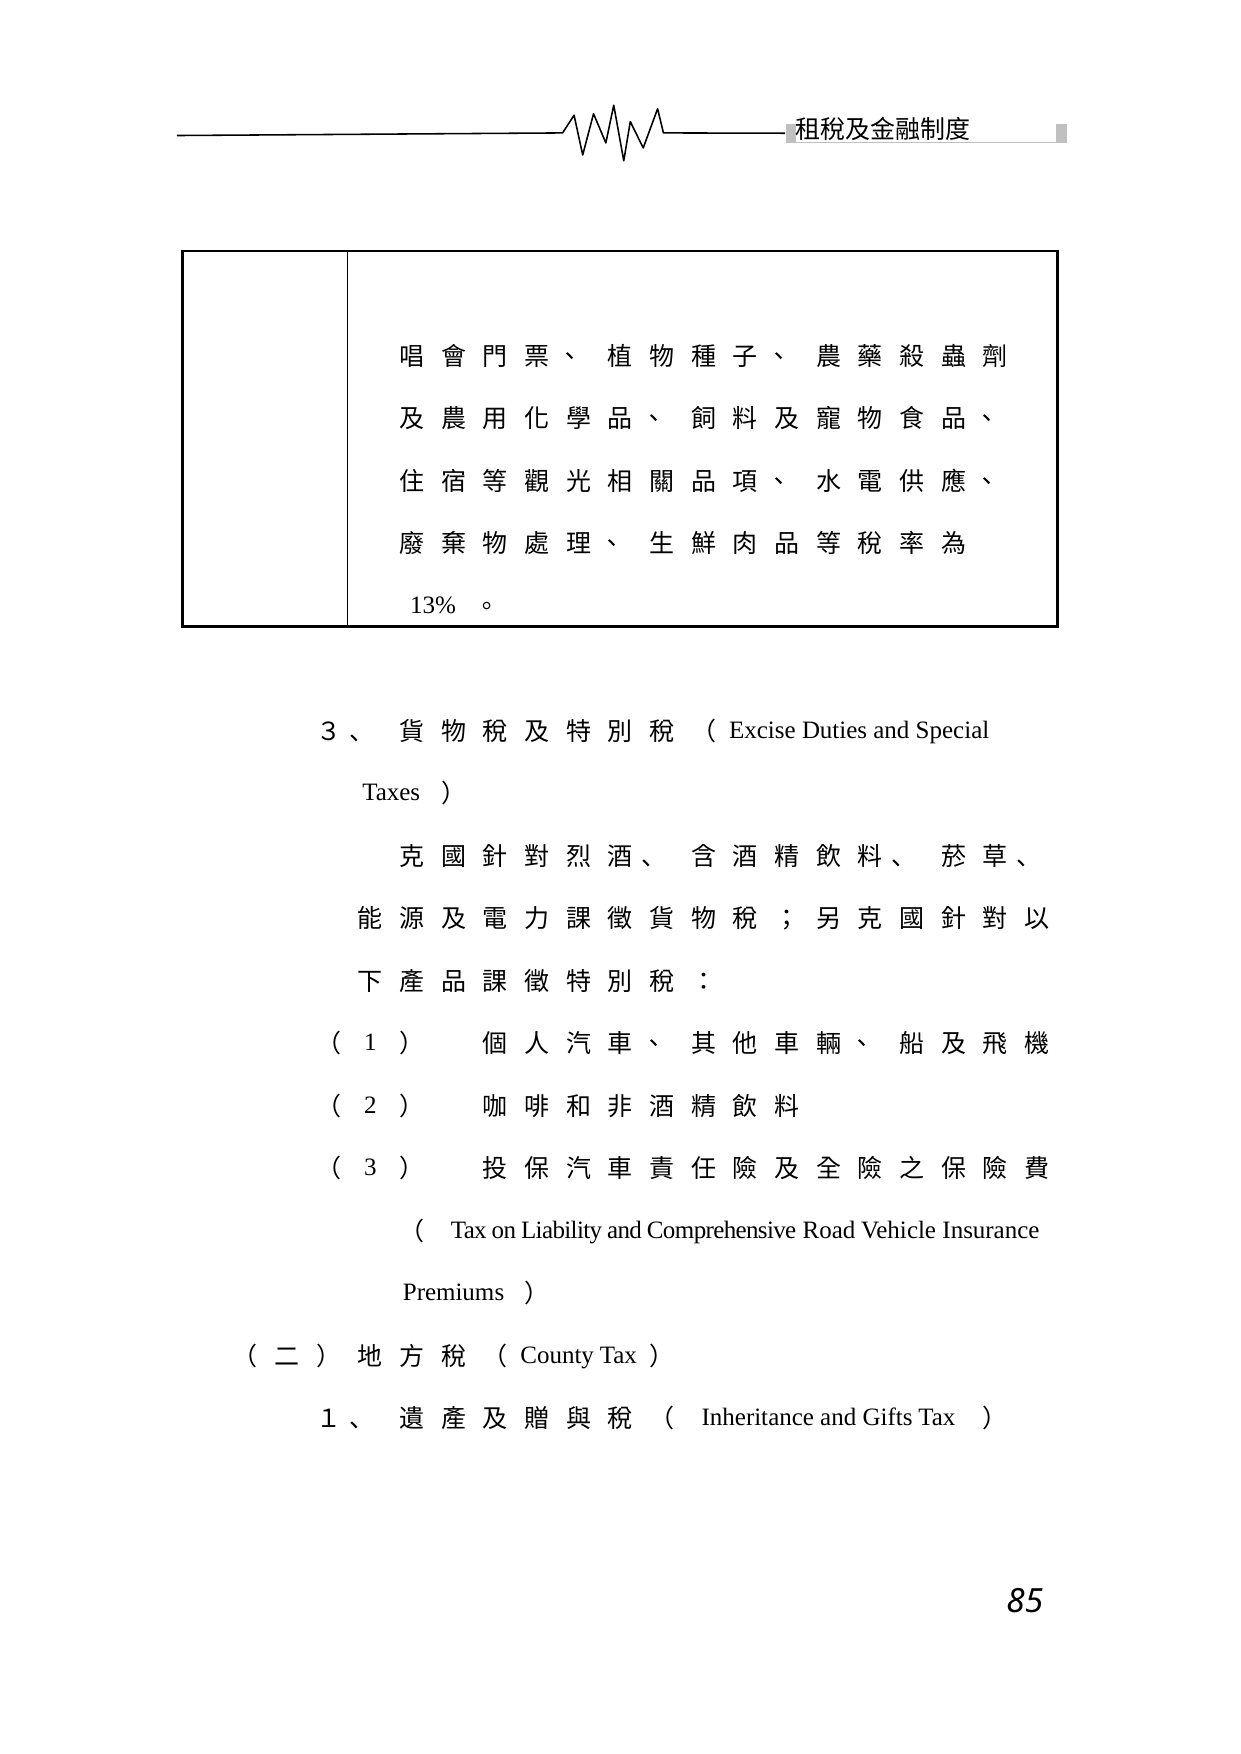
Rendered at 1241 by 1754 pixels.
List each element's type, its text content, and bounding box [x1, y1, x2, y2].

text （3） 投保汽車責任險及全險之保險費（Tax on Liability and Comprehensive Road Vehicle Insurance Premiums） [306, 1125, 1058, 1313]
table_cell [184, 252, 347, 625]
text １、遺產及贈與稅（Inheritance and Gifts Tax） [281, 1375, 1058, 1438]
table_cell 唱會門票、植物種子、農藥殺蟲劑及農用化學品、飼料及寵物食品、住宿等觀光相關品項、水電供應、廢棄物處理、生鮮肉品等稅率為13%。 [348, 252, 1056, 625]
text （1） 個人汽車、其他車輛、船及飛機 [306, 1000, 1058, 1063]
text ３、貨物稅及特別稅（Excise Duties and Special Taxes） [281, 688, 1058, 813]
text （二）地方稅（County Tax） [207, 1313, 1058, 1375]
text （2） 咖啡和非酒精飲料 [306, 1063, 1058, 1125]
text 克國針對烈酒、含酒精飲料、菸草、能源及電力課徵貨物稅；另克國針對以下產品課徵特別稅： [330, 813, 1058, 1000]
